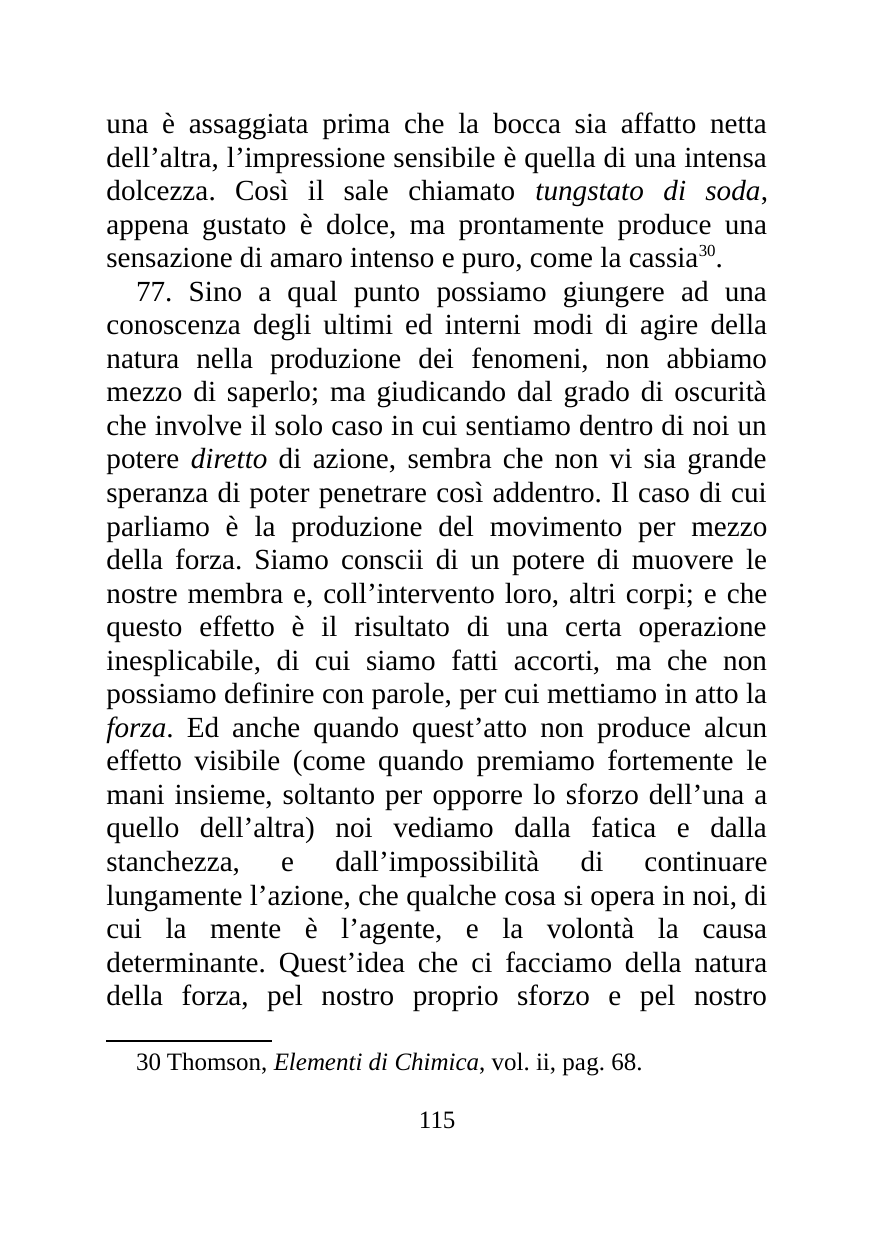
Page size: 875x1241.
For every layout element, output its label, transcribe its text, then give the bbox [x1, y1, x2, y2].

text una è assaggiata prima che la bocca sia affatto netta dell’altra, l’impressione sensibile è quella di una intensa dolcezza. Così il sale chiamato tungstato di soda, appena gustato è dolce, ma prontamente produce una sensazione di amaro intenso e puro, come la cassia. [106, 106, 768, 274]
text Thomson, Elementi di Chimica, vol. ii, pag. 68. [106, 1047, 768, 1076]
text 77. Sino a qual punto possiamo giungere ad una conoscenza degli ultimi ed interni modi di agire della natura nella produzione dei fenomeni, non abbiamo mezzo di saperlo; ma giudicando dal grado di oscurità che involve il solo caso in cui sentiamo dentro di noi un potere diretto di azione, sembra che non vi sia grande speranza di poter penetrare così addentro. Il caso di cui parliamo è la produzione del movimento per mezzo della forza. Siamo conscii di un potere di muovere le nostre membra e, coll’intervento loro, altri corpi; e che questo effetto è il risultato di una certa operazione inesplicabile, di cui siamo fatti accorti, ma che non possiamo definire con parole, per cui mettiamo in atto la forza. Ed anche quando quest’atto non produce alcun effetto visibile (come quando premiamo fortemente le mani insieme, soltanto per opporre lo sforzo dell’una a quello dell’altra) noi vediamo dalla fatica e dalla stanchezza, e dall’impossibilità di continuare lungamente l’azione, che qualche cosa si opera in noi, di cui la mente è l’agente, e la volontà la causa determinante. Quest’idea che ci facciamo della natura della forza, pel nostro proprio sforzo e pel nostro [106, 274, 768, 1012]
